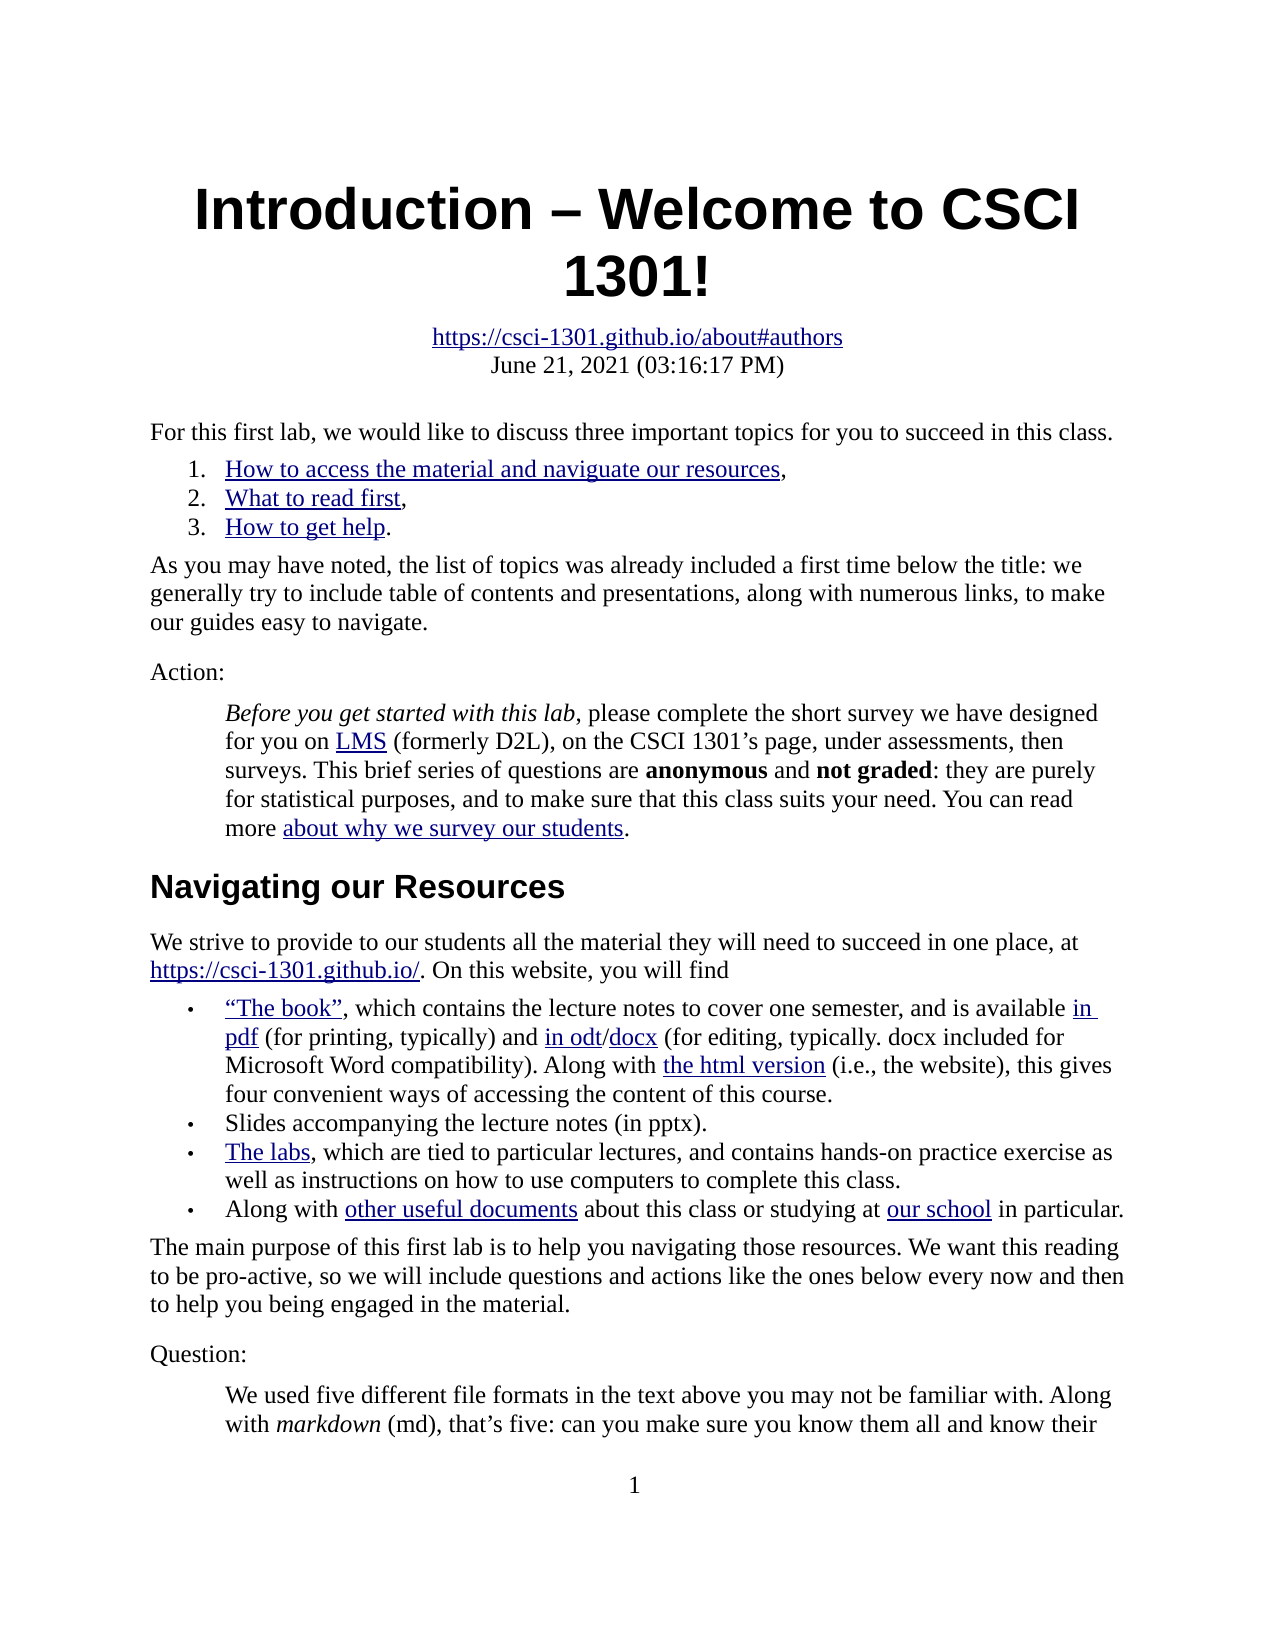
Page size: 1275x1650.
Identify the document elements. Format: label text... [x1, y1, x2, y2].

text Question: [150, 1339, 1125, 1368]
subtitle Navigating our Resources [150, 866, 1125, 905]
text Before you get started with this lab, please complete the short survey we have designed for you on LMS (formerly D2L), on the CSCI 1301’s page, under assessments, then surveys. This brief series of questions are anonymous and not graded: they are purely for statistical purposes, and to make sure that this class suits your need. You can read more about why we survey our students. [225, 698, 1125, 841]
text We used five different file formats in the text above you may not be familiar with. Along with markdown (md), that’s five: can you make sure you know them all and know their [225, 1380, 1125, 1437]
list Slides accompanying the lecture notes (in pptx). [187, 1108, 1125, 1137]
text We strive to provide to our students all the material they will need to succeed in one place, at https://csci-1301.github.io/. On this website, you will find [150, 927, 1125, 984]
list What to read first, [187, 483, 1125, 512]
text For this first lab, we would like to discuss three important topics for you to succeed in this class. [150, 417, 1125, 446]
list How to get help. [187, 512, 1125, 541]
list How to access the material and naviguate our resources, [187, 454, 1125, 483]
text As you may have noted, the list of topics was already included a first time below the title: we generally try to include table of contents and presentations, along with numerous links, to make our guides easy to navigate. [150, 550, 1125, 636]
list “The book”, which contains the lecture notes to cover one semester, and is available in pdf (for printing, typically) and in odt/docx (for editing, typically. docx included for Microsoft Word compatibility). Along with the html version (i.e., the website), this gives four convenient ways of accessing the content of this course. [187, 993, 1125, 1108]
list Along with other useful documents about this class or studying at our school in particular. [187, 1194, 1125, 1223]
text June 21, 2021 (03:16:17 PM) [150, 350, 1125, 379]
text The main purpose of this first lab is to help you navigating those resources. We want this reading to be pro-active, so we will include questions and actions like the ones below every now and then to help you being engaged in the material. [150, 1232, 1125, 1318]
title Introduction – Welcome to CSCI 1301! [150, 175, 1125, 309]
text https://csci-1301.github.io/about#authors [150, 322, 1125, 350]
list The labs, which are tied to particular lectures, and contains hands-on practice exercise as well as instructions on how to use computers to complete this class. [187, 1137, 1125, 1194]
text Action: [150, 657, 1125, 686]
